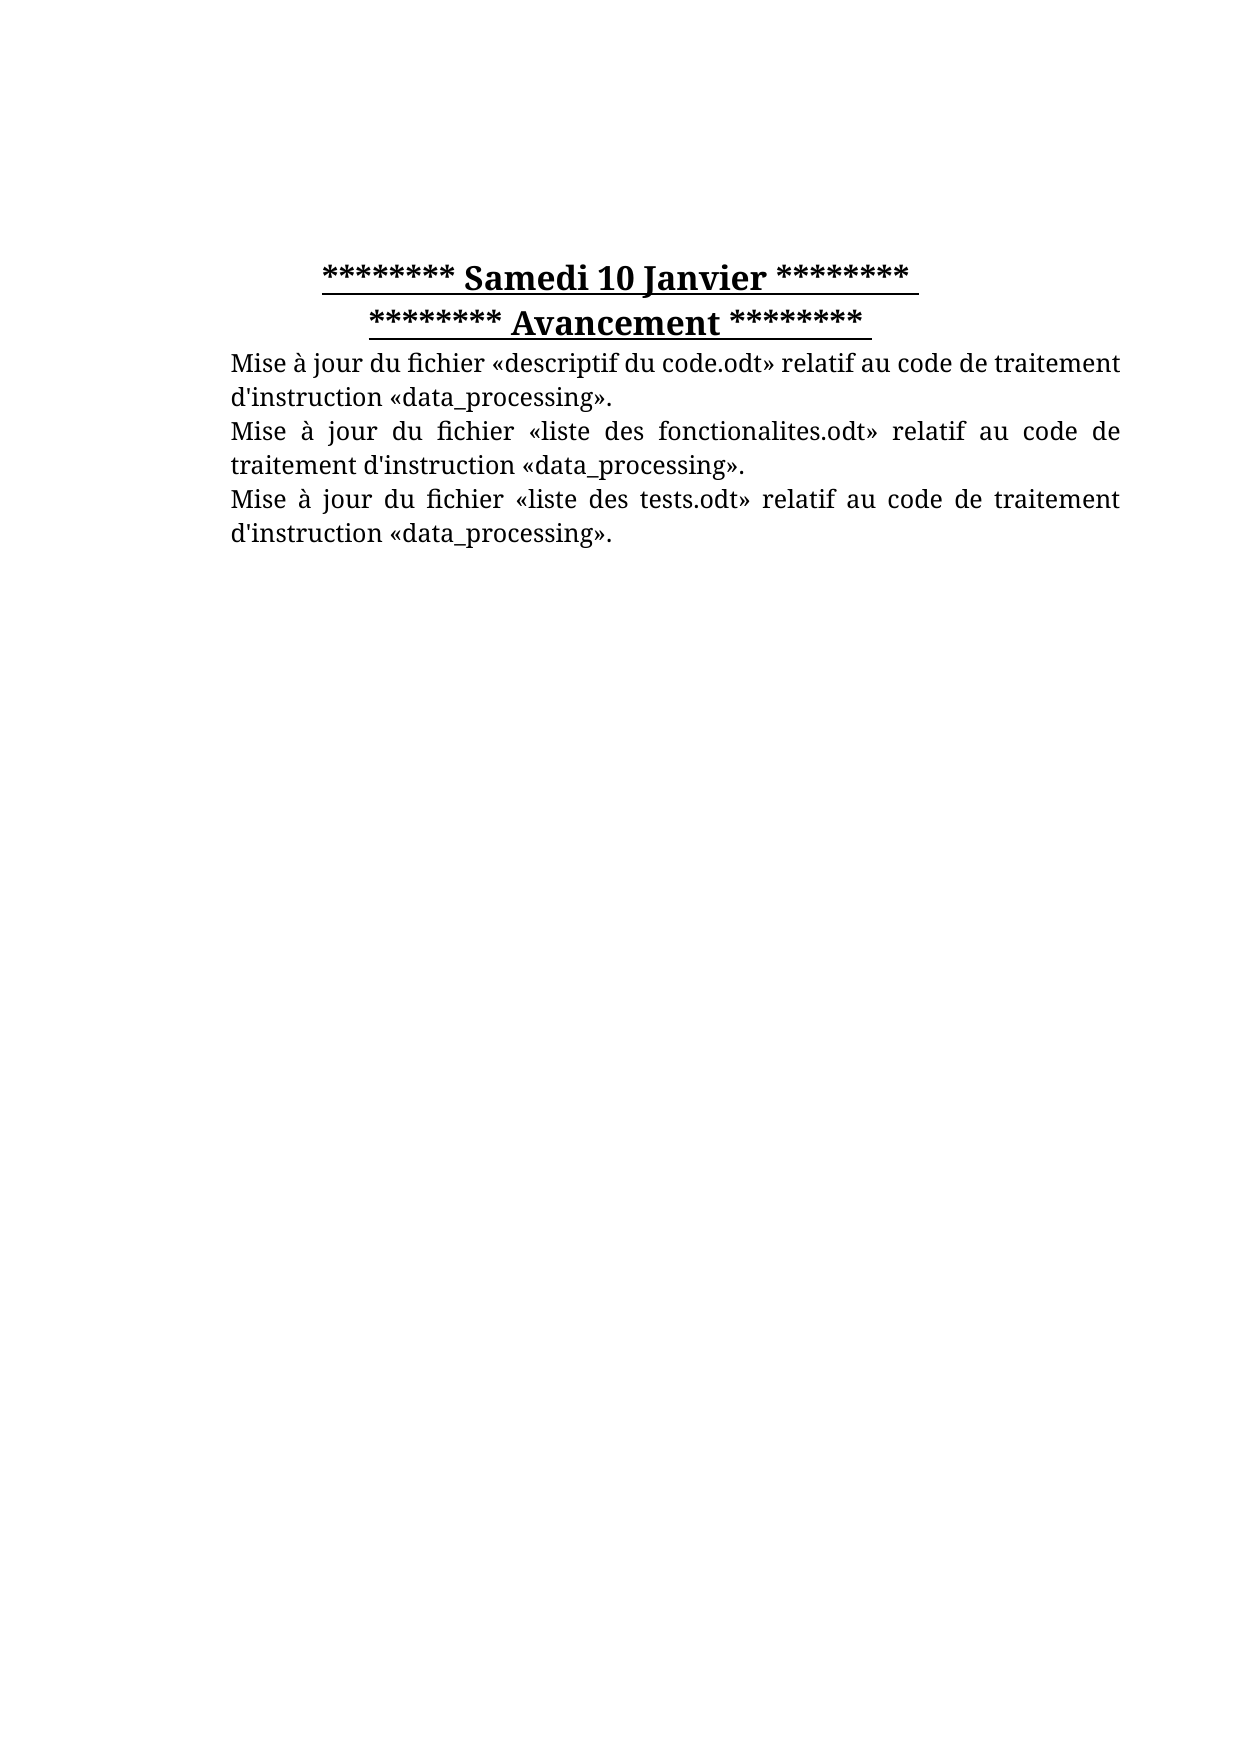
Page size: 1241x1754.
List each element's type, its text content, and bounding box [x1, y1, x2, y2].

text Mise à jour du fichier «liste des fonctionalites.odt» relatif au code de traitement d'instruction «data_processing». [230, 413, 1122, 481]
text ******** Samedi 10 Janvier ******** [118, 254, 1122, 300]
text Mise à jour du fichier «descriptif du code.odt» relatif au code de traitement d'instruction «data_processing». [230, 345, 1122, 413]
text ******** Avancement ******** [118, 300, 1122, 345]
text Mise à jour du fichier «liste des tests.odt» relatif au code de traitement d'instruction «data_processing». [230, 481, 1122, 549]
